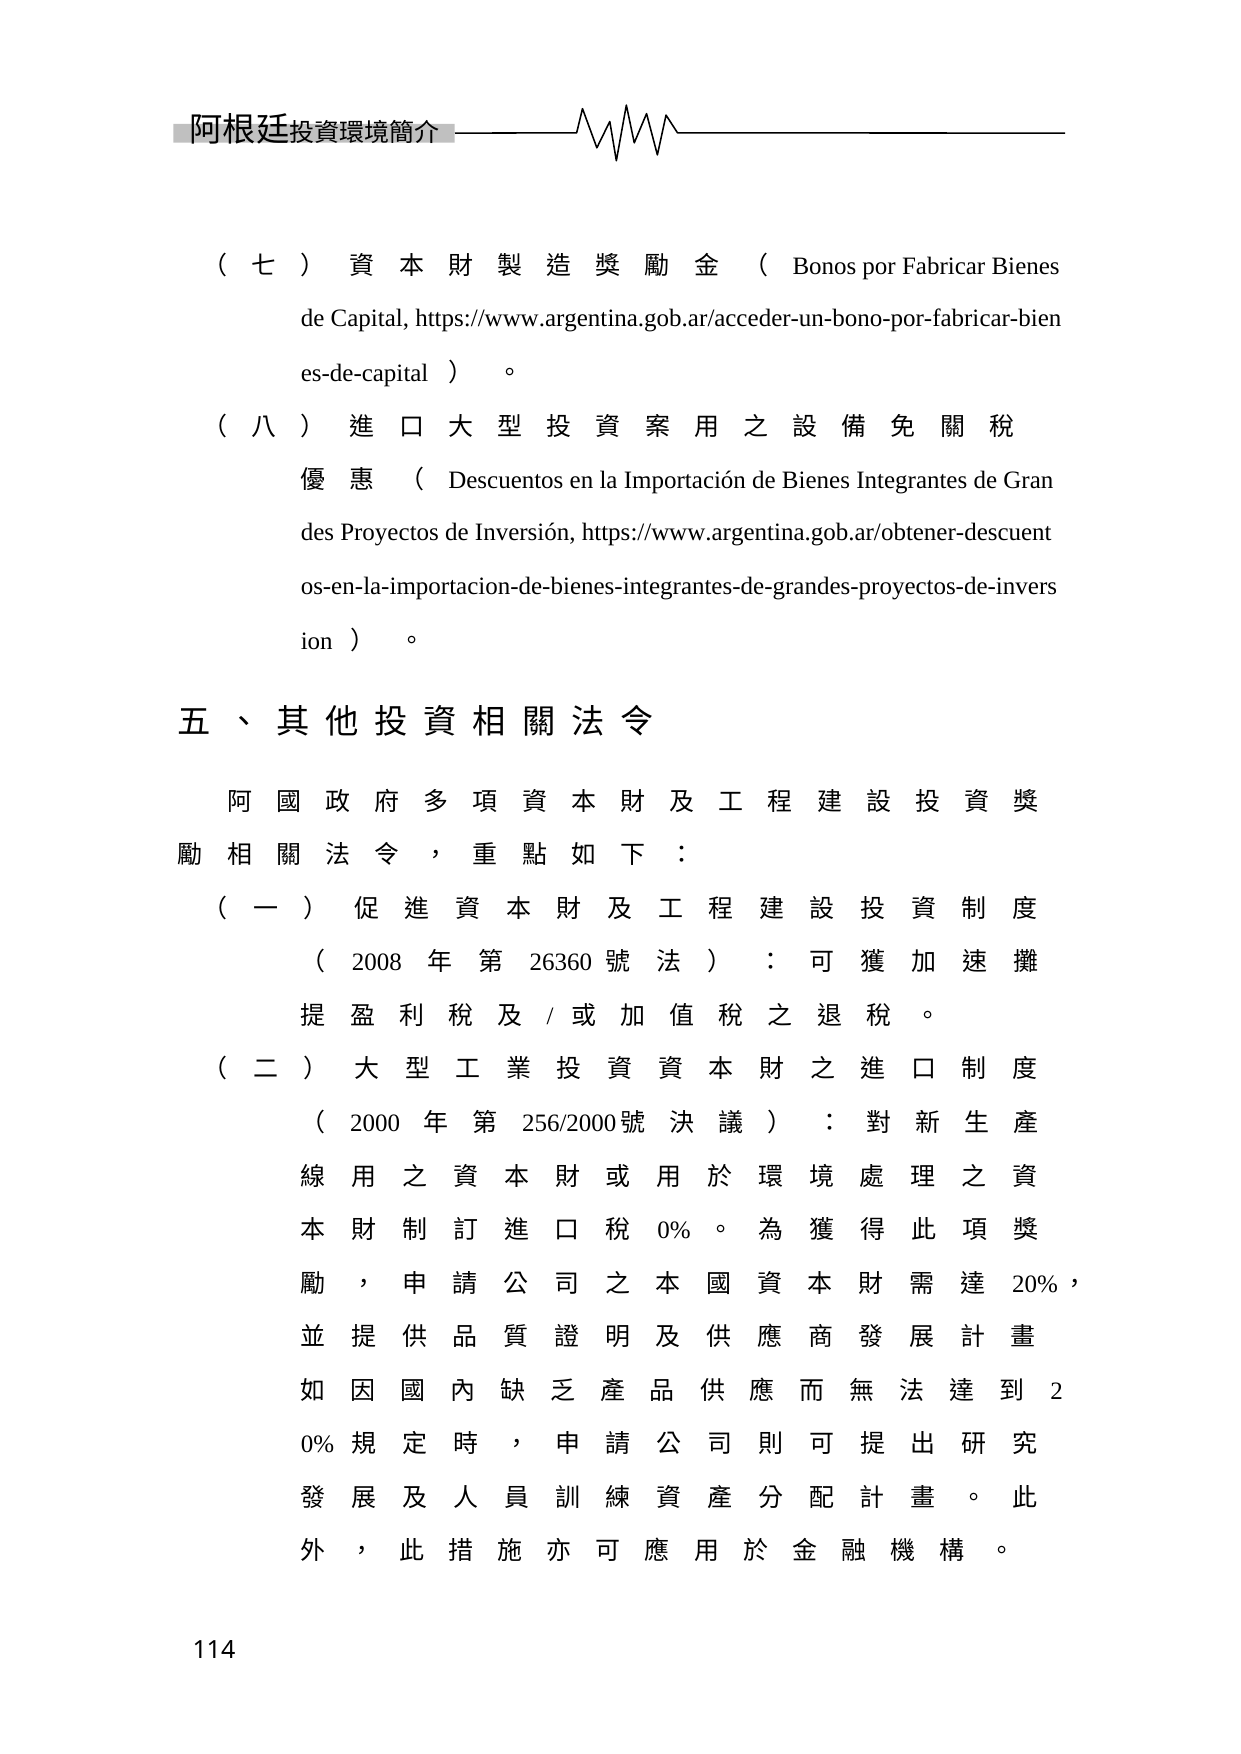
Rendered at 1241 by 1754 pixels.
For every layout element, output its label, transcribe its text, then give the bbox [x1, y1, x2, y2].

text （七）資本財製造獎勵金（Bonos por Fabricar Bienes de Capital, https://www.argentina.gob.ar/acceder-un-bono-por-fabricar-bienes-de-capital）。 [202, 237, 1063, 398]
text （二）大型工業投資資本財之進口制度（2000年第256/2000號決議）：對新生產線用之資本財或用於環境處理之資本財制訂進口稅0%。為獲得此項獎勵，申請公司之本國資本財需達20%，並提供品質證明及供應商發展計畫。如因國內缺乏產品供應而無法達到20%規定時，申請公司則可提出研究發展及人員訓練資產分配計畫。此外，此措施亦可應用於金融機構。 [202, 1040, 1063, 1576]
text 阿國政府多項資本財及工程建設投資獎勵相關法令，重點如下： [178, 773, 1063, 880]
text （一）促進資本財及工程建設投資制度（2008年第26360號法）：可獲加速攤提盈利稅及/或加值稅之退稅。 [202, 880, 1063, 1040]
text （八）進口大型投資案用之設備免關稅優惠（Descuentos en la Importación de Bienes Integrantes de Grandes Proyectos de Inversión, https://www.argentina.gob.ar/obtener-descuentos-en-la-importacion-de-bienes-integrantes-de-grandes-proyectos-de-inversion）。 [202, 398, 1063, 666]
text 五、其他投資相關法令 [178, 692, 1063, 746]
